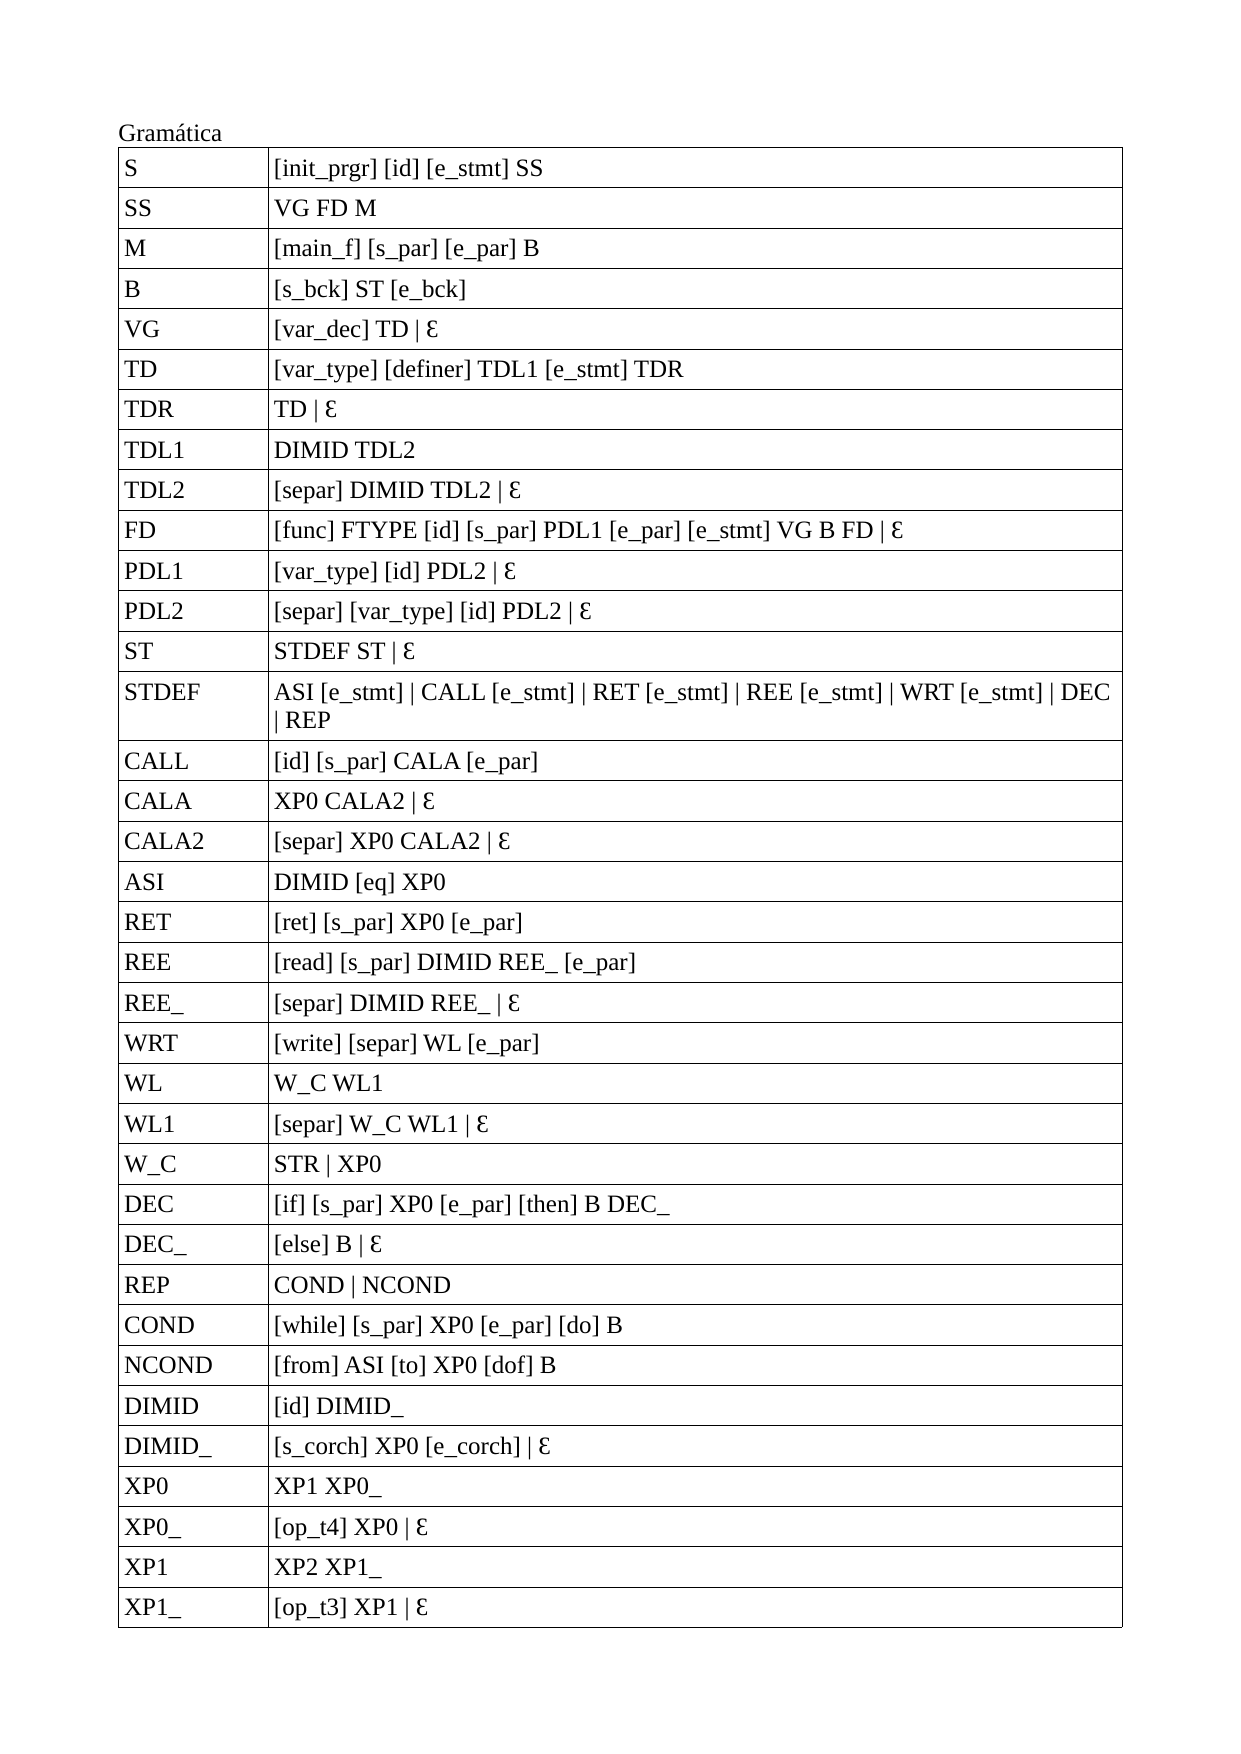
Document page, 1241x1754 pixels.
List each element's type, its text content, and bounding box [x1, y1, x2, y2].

table_cell CALL [119, 741, 268, 780]
table_header S [119, 148, 268, 187]
table_cell [var_type] [id] PDL2 | Ɛ [269, 551, 1122, 590]
table_cell FD [119, 511, 268, 550]
table_cell WL1 [119, 1104, 268, 1143]
table_cell PDL2 [119, 591, 268, 631]
table_cell STDEF ST | Ɛ [269, 632, 1122, 671]
table_cell W_C [119, 1144, 268, 1183]
table_cell VG FD M [269, 188, 1122, 227]
table_cell [if] [s_par] XP0 [e_par] [then] B DEC_ [269, 1185, 1122, 1224]
table_cell [func] FTYPE [id] [s_par] PDL1 [e_par] [e_stmt] VG B FD | Ɛ [269, 511, 1122, 550]
table_cell REE [119, 943, 268, 982]
table_cell CALA [119, 781, 268, 821]
table_cell TDL2 [119, 470, 268, 510]
table_cell M [119, 229, 268, 268]
table_cell [main_f] [s_par] [e_par] B [269, 229, 1122, 268]
table_cell COND [119, 1305, 268, 1345]
table_cell ST [119, 632, 268, 671]
table_cell WL [119, 1064, 268, 1103]
table_cell [op_t4] XP0 | Ɛ [269, 1507, 1122, 1546]
table_cell [separ] DIMID REE_ | Ɛ [269, 983, 1122, 1022]
table_cell STR | XP0 [269, 1144, 1122, 1183]
table_cell W_C WL1 [269, 1064, 1122, 1103]
table_cell [id] DIMID_ [269, 1386, 1122, 1425]
table_cell REE_ [119, 983, 268, 1022]
table_cell ASI [119, 862, 268, 901]
text Gramática [118, 118, 1122, 147]
table_cell [s_corch] XP0 [e_corch] | Ɛ [269, 1426, 1122, 1466]
table_cell PDL1 [119, 551, 268, 590]
table_cell [else] B | Ɛ [269, 1225, 1122, 1264]
table_cell TD [119, 350, 268, 389]
table_cell DIMID TDL2 [269, 430, 1122, 469]
table_cell WRT [119, 1023, 268, 1062]
table_cell XP0 CALA2 | Ɛ [269, 781, 1122, 821]
table_cell [ret] [s_par] XP0 [e_par] [269, 902, 1122, 942]
table_cell DEC_ [119, 1225, 268, 1264]
table_cell ASI [e_stmt] | CALL [e_stmt] | RET [e_stmt] | REE [e_stmt] | WRT [e_stmt] | DEC | REP [269, 672, 1122, 740]
table_cell STDEF [119, 672, 268, 740]
table_cell TDR [119, 390, 268, 429]
table_cell [op_t3] XP1 | Ɛ [269, 1588, 1122, 1627]
table_cell NCOND [119, 1346, 268, 1385]
table_cell REP [119, 1265, 268, 1304]
table_cell [from] ASI [to] XP0 [dof] B [269, 1346, 1122, 1385]
table_cell [id] [s_par] CALA [e_par] [269, 741, 1122, 780]
table_header [init_prgr] [id] [e_stmt] SS [269, 148, 1122, 187]
table_cell [read] [s_par] DIMID REE_ [e_par] [269, 943, 1122, 982]
table_cell [separ] [var_type] [id] PDL2 | Ɛ [269, 591, 1122, 631]
table_cell COND | NCOND [269, 1265, 1122, 1304]
table_cell SS [119, 188, 268, 227]
table_cell XP1 [119, 1547, 268, 1587]
table_cell TDL1 [119, 430, 268, 469]
table_cell VG [119, 309, 268, 348]
table_cell [while] [s_par] XP0 [e_par] [do] B [269, 1305, 1122, 1345]
table_cell CALA2 [119, 822, 268, 861]
table_cell TD | Ɛ [269, 390, 1122, 429]
table_cell [separ] XP0 CALA2 | Ɛ [269, 822, 1122, 861]
table_cell [var_type] [definer] TDL1 [e_stmt] TDR [269, 350, 1122, 389]
table_cell [separ] W_C WL1 | Ɛ [269, 1104, 1122, 1143]
table_cell XP2 XP1_ [269, 1547, 1122, 1587]
table_cell [separ] DIMID TDL2 | Ɛ [269, 470, 1122, 510]
table_cell [s_bck] ST [e_bck] [269, 269, 1122, 308]
table_cell XP1 XP0_ [269, 1467, 1122, 1506]
table_cell XP0 [119, 1467, 268, 1506]
table_cell DIMID [119, 1386, 268, 1425]
table_cell DEC [119, 1185, 268, 1224]
table_cell XP1_ [119, 1588, 268, 1627]
table_cell DIMID_ [119, 1426, 268, 1466]
table_cell RET [119, 902, 268, 942]
table_cell [write] [separ] WL [e_par] [269, 1023, 1122, 1062]
table_cell DIMID [eq] XP0 [269, 862, 1122, 901]
table_cell XP0_ [119, 1507, 268, 1546]
table_cell B [119, 269, 268, 308]
table_cell [var_dec] TD | Ɛ [269, 309, 1122, 348]
